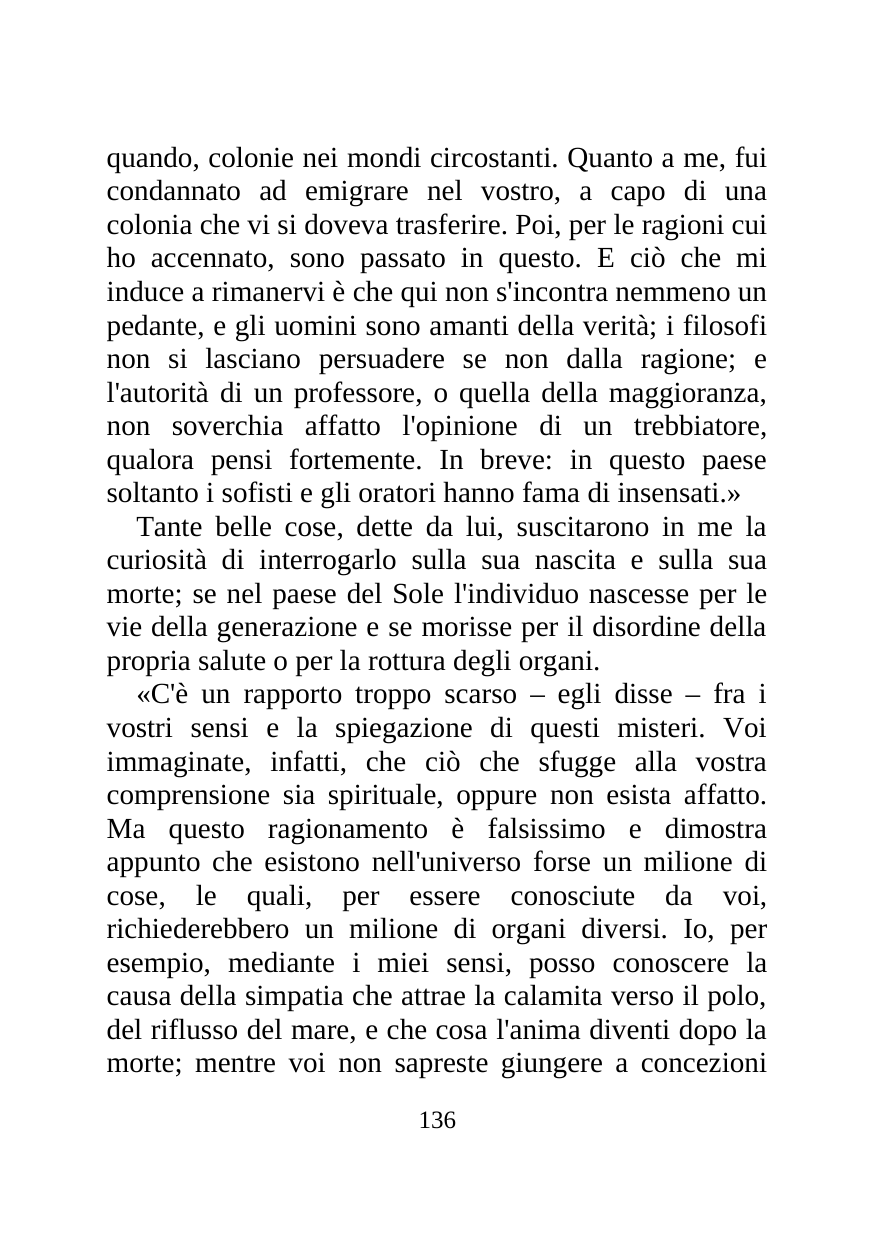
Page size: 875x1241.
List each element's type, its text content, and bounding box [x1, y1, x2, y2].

text «C'è un rapporto troppo scarso ‒ egli disse ‒ fra i vostri sensi e la spiegazione di questi misteri. Voi immaginate, infatti, che ciò che sfugge alla vostra comprensione sia spirituale, oppure non esista affatto. Ma questo ragionamento è falsissimo e dimostra appunto che esistono nell'universo forse un milione di cose, le quali, per essere conosciute da voi, richiederebbero un milione di organi diversi. Io, per esempio, mediante i miei sensi, posso conoscere la causa della simpatia che attrae la calamita verso il polo, del riflusso del mare, e che cosa l'anima diventi dopo la morte; mentre voi non sapreste giungere a concezioni [106, 677, 768, 1079]
text quando, colonie nei mondi circostanti. Quanto a me, fui condannato ad emigrare nel vostro, a capo di una colonia che vi si doveva trasferire. Poi, per le ragioni cui ho accennato, sono passato in questo. E ciò che mi induce a rimanervi è che qui non s'incontra nemmeno un pedante, e gli uomini sono amanti della verità; i filosofi non si lasciano persuadere se non dalla ragione; e l'autorità di un professore, o quella della maggioranza, non soverchia affatto l'opinione di un trebbiatore, qualora pensi fortemente. In breve: in questo paese soltanto i sofisti e gli oratori hanno fama di insensati.» [106, 140, 768, 509]
text Tante belle cose, dette da lui, suscitarono in me la curiosità di interrogarlo sulla sua nascita e sulla sua morte; se nel paese del Sole l'individuo nascesse per le vie della generazione e se morisse per il disordine della propria salute o per la rottura degli organi. [106, 509, 768, 677]
